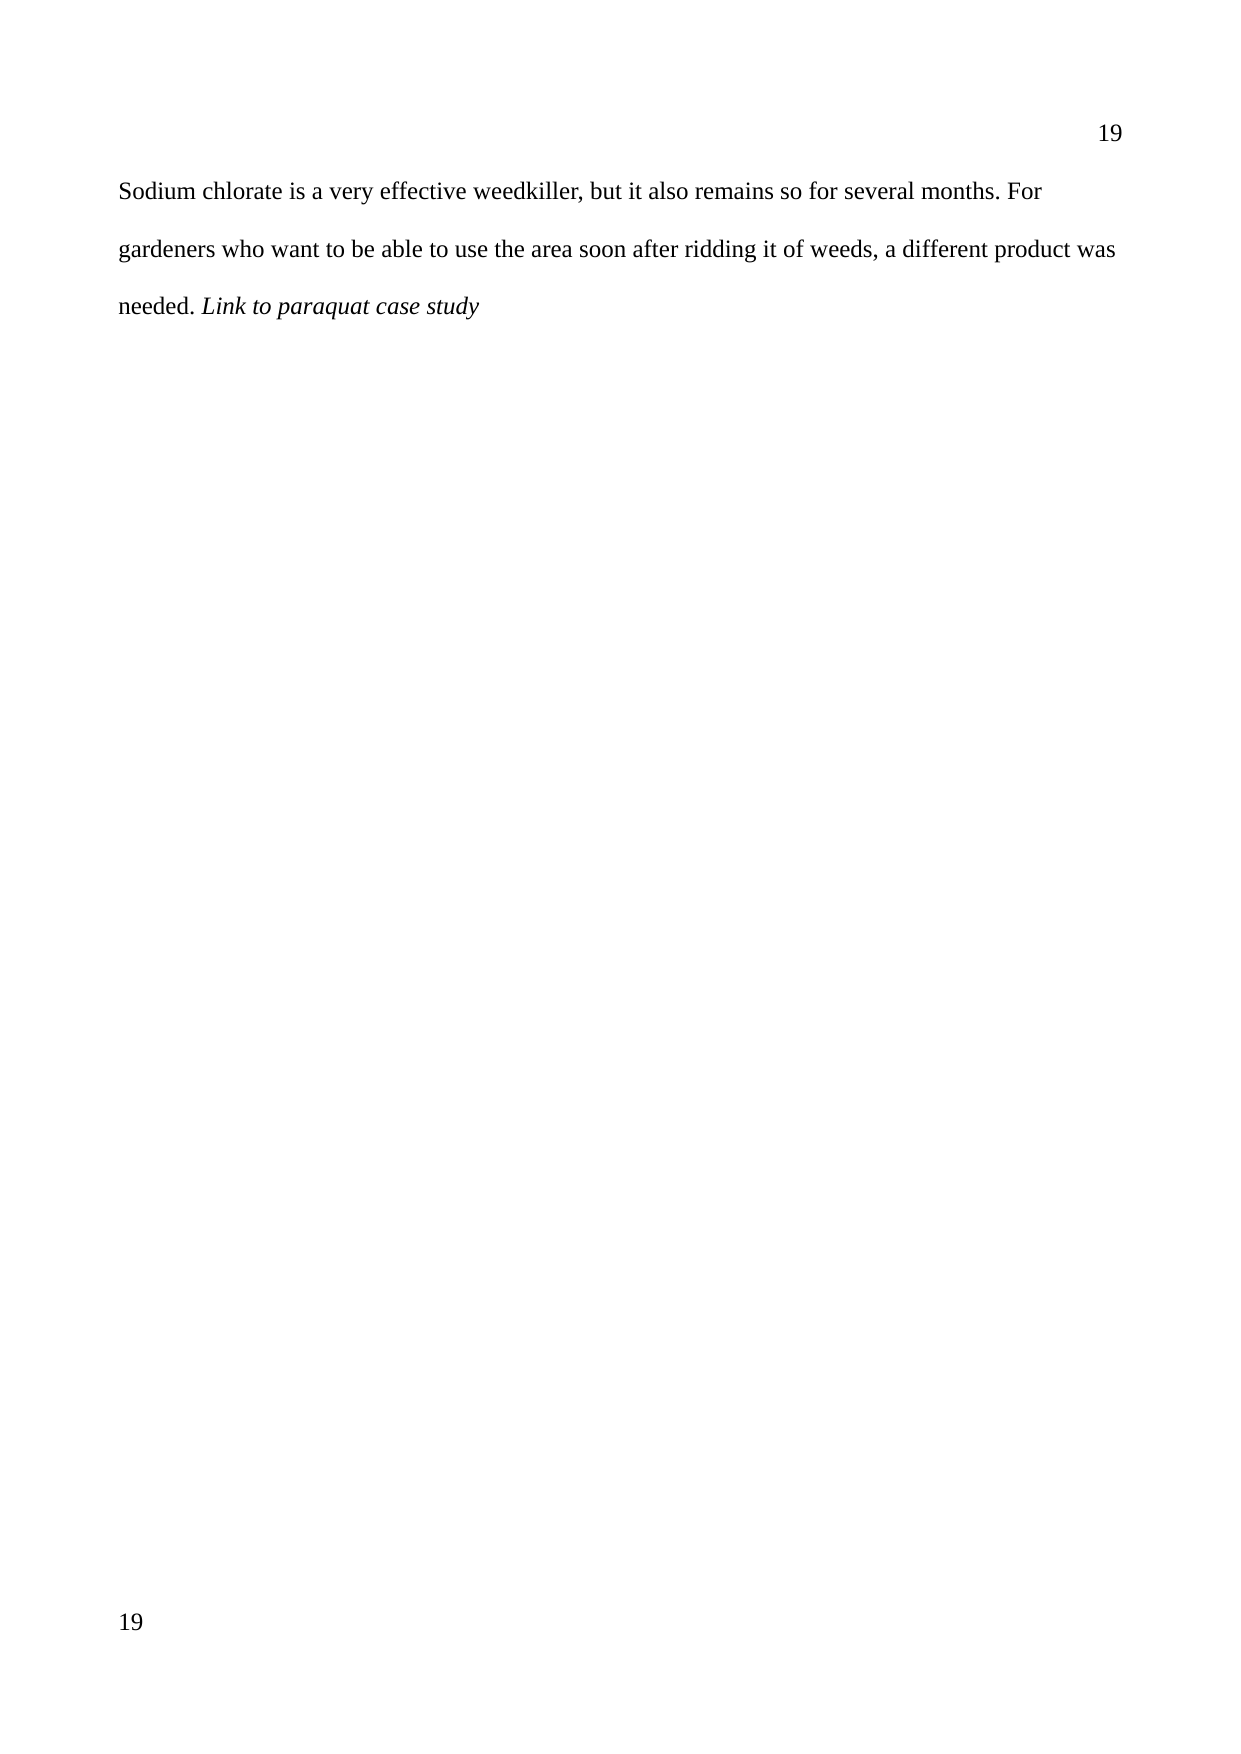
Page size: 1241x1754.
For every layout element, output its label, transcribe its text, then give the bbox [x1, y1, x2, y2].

text Sodium chlorate is a very effective weedkiller, but it also remains so for several months. For gardeners who want to be able to use the area soon after ridding it of weeds, a different product was needed. Link to paraquat case study [118, 176, 1122, 320]
